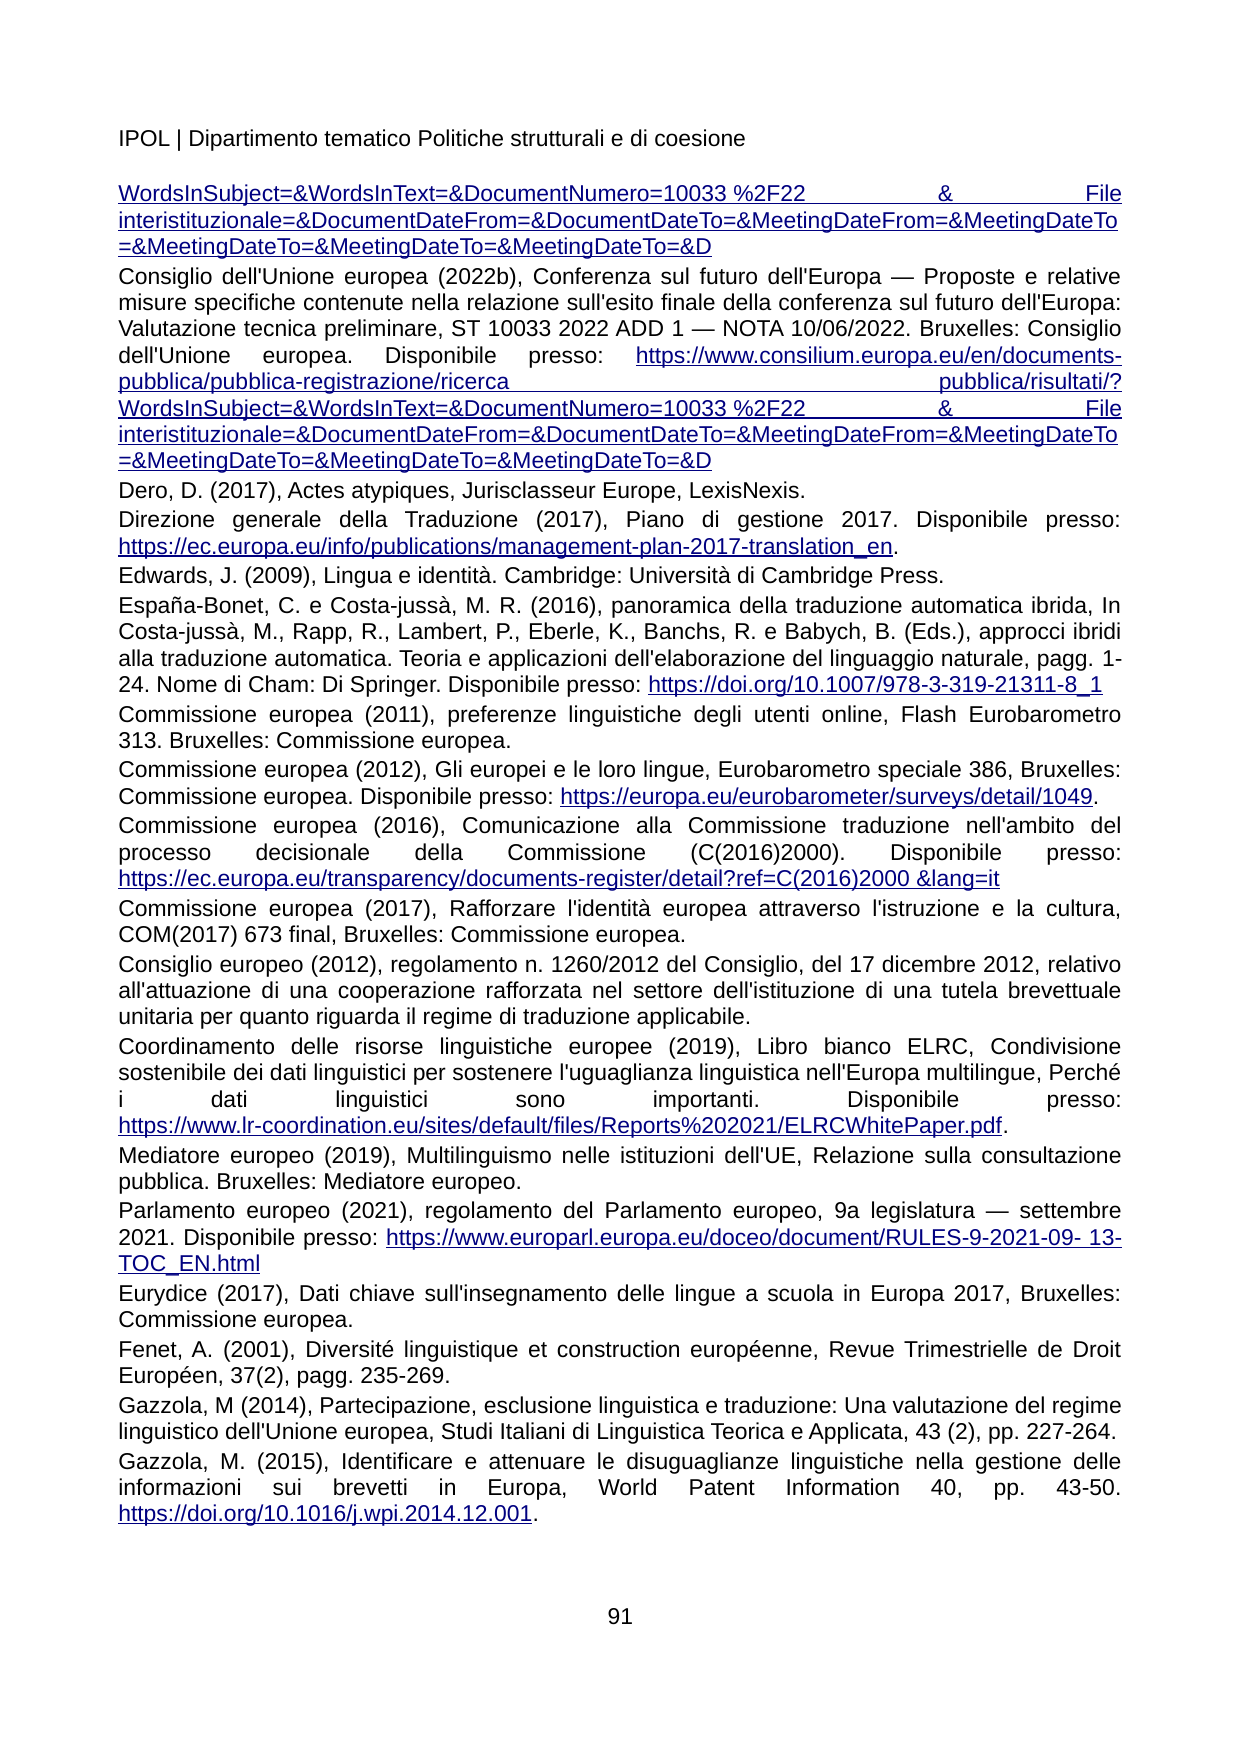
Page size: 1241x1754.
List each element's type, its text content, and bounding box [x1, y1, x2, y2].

text Dero, D. (2017), Actes atypiques, Jurisclasseur Europe, LexisNexis. [118, 477, 1122, 503]
text Fenet, A. (2001), Diversité linguistique et construction européenne, Revue Trimestrielle de Droit Européen, 37(2), pagg. 235-269. [118, 1336, 1122, 1388]
text Direzione generale della Traduzione (2017), Piano di gestione 2017. Disponibile presso: https://ec.europa.eu/info/publications/management-plan-2017-translation_en. [118, 506, 1122, 559]
text WordsInSubject=&WordsInText=&DocumentNumero=10033 %2F22 & File [118, 180, 1122, 203]
text Mediatore europeo (2019), Multilinguismo nelle istituzioni dell'UE, Relazione sulla consultazione pubblica. Bruxelles: Mediatore europeo. [118, 1142, 1122, 1194]
text Commissione europea (2016), Comunicazione alla Commissione traduzione nell'ambito del processo decisionale della Commissione (C(2016)2000). Disponibile presso: https://ec.europa.eu/transparency/documents-register/detail?ref=C(2016)2000 &lang=it [118, 812, 1122, 891]
text España-Bonet, C. e Costa-jussà, M. R. (2016), panoramica della traduzione automatica ibrida, In Costa-jussà, M., Rapp, R., Lambert, P., Eberle, K., Banchs, R. e Babych, B. (Eds.), approcci ibridi alla traduzione automatica. Teoria e applicazioni dell'elaborazione del linguaggio naturale, pagg. 1-24. Nome di Cham: Di Springer. Disponibile presso: https://doi.org/10.1007/978-3-319-21311-8_1 [118, 592, 1122, 697]
text interistituzionale=&DocumentDateFrom=&DocumentDateTo=&MeetingDateFrom=&MeetingDateTo=&MeetingDateTo=&MeetingDateTo=&MeetingDateTo=&D [118, 419, 1122, 473]
text Eurydice (2017), Dati chiave sull'insegnamento delle lingue a scuola in Europa 2017, Bruxelles: Commissione europea. [118, 1280, 1122, 1332]
text Consiglio europeo (2012), regolamento n. 1260/2012 del Consiglio, del 17 dicembre 2012, relativo all'attuazione di una cooperazione rafforzata nel settore dell'istituzione di una tutela brevettuale unitaria per quanto riguarda il regime di traduzione applicabile. [118, 951, 1122, 1030]
text Edwards, J. (2009), Lingua e identità. Cambridge: Università di Cambridge Press. [118, 562, 1122, 589]
text Gazzola, M (2014), Partecipazione, esclusione linguistica e traduzione: Una valutazione del regime linguistico dell'Unione europea, Studi Italiani di Linguistica Teorica e Applicata, 43 (2), pp. 227-264. [118, 1392, 1122, 1444]
text Commissione europea (2012), Gli europei e le loro lingue, Eurobarometro speciale 386, Bruxelles: Commissione europea. Disponibile presso: https://europa.eu/eurobarometer/surveys/detail/1049. [118, 756, 1122, 809]
text interistituzionale=&DocumentDateFrom=&DocumentDateTo=&MeetingDateFrom=&MeetingDateTo=&MeetingDateTo=&MeetingDateTo=&MeetingDateTo=&D [118, 204, 1122, 259]
text Consiglio dell'Unione europea (2022b), Conferenza sul futuro dell'Europa — Proposte e relative misure specifiche contenute nella relazione sull'esito finale della conferenza sul futuro dell'Europa: Valutazione tecnica preliminare, ST 10033 2022 ADD 1 — NOTA 10/06/2022. Bruxelles: Consiglio dell'Unione europea. Disponibile presso: https://www.consilium.europa.eu/en/documents- pubblica/pubblica-registrazione/ricerca pubblica/risultati/? [118, 263, 1122, 391]
text Gazzola, M. (2015), Identificare e attenuare le disuguaglianze linguistiche nella gestione delle informazioni sui brevetti in Europa, World Patent Information 40, pp. 43-50. https://doi.org/10.1016/j.wpi.2014.12.001. [118, 1448, 1122, 1527]
text Commissione europea (2011), preferenze linguistiche degli utenti online, Flash Eurobarometro 313. Bruxelles: Commissione europea. [118, 701, 1122, 753]
text Parlamento europeo (2021), regolamento del Parlamento europeo, 9a legislatura — settembre 2021. Disponibile presso: https://www.europarl.europa.eu/doceo/document/RULES-9-2021-09- 13-TOC_EN.html [118, 1197, 1122, 1277]
text Coordinamento delle risorse linguistiche europee (2019), Libro bianco ELRC, Condivisione sostenibile dei dati linguistici per sostenere l'uguaglianza linguistica nell'Europa multilingue, Perché i dati linguistici sono importanti. Disponibile presso: https://www.lr-coordination.eu/sites/default/files/Reports%202021/ELRCWhitePaper.pdf. [118, 1033, 1122, 1138]
text Commissione europea (2017), Rafforzare l'identità europea attraverso l'istruzione e la cultura, COM(2017) 673 final, Bruxelles: Commissione europea. [118, 895, 1122, 947]
text WordsInSubject=&WordsInText=&DocumentNumero=10033 %2F22 & File [118, 392, 1122, 417]
